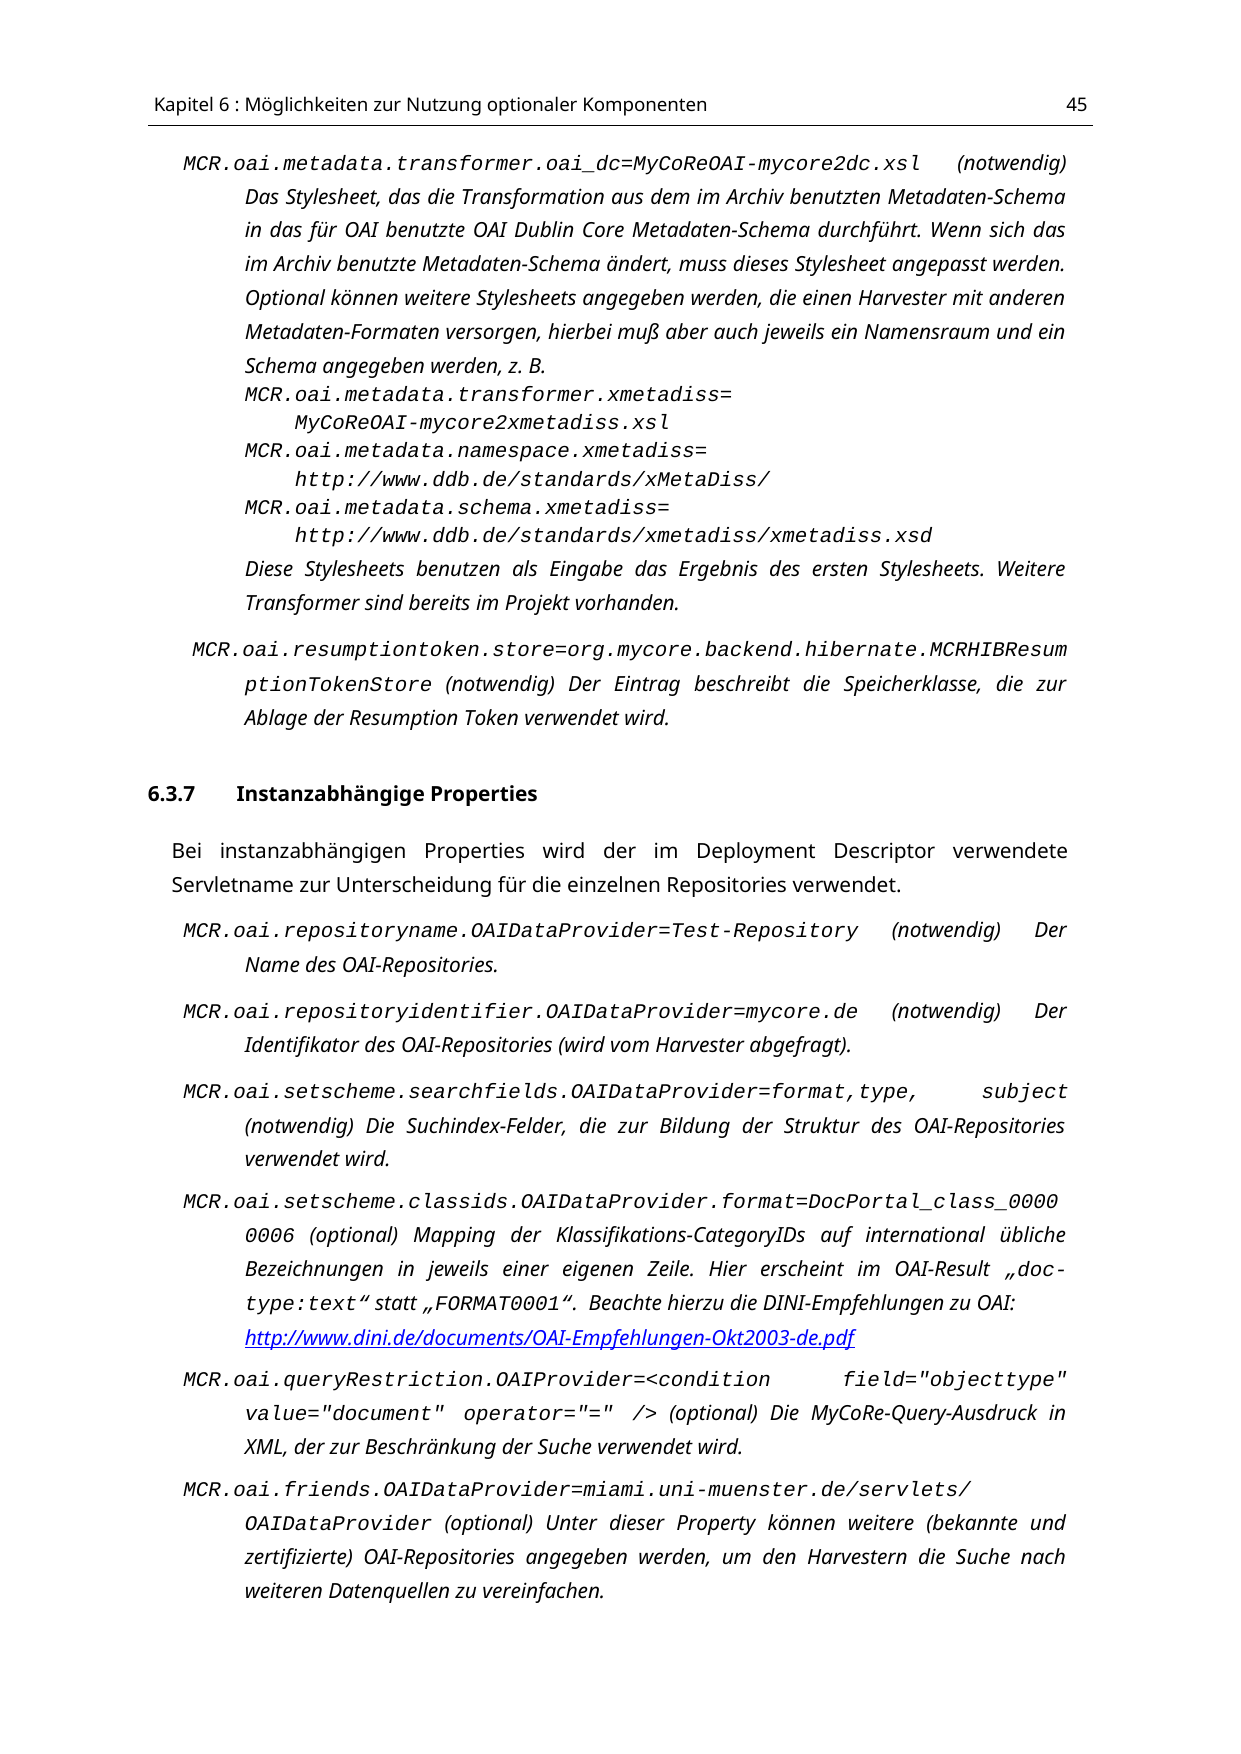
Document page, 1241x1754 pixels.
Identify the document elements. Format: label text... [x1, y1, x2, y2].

list MCR.oai.setscheme.classids.OAIDataProvider.format=DocPortal_class_00000006 (optional) Mapping der Klassifikations-CategoryIDs auf international übliche Bezeichnungen in jeweils einer eigenen Zeile. Hier erscheint im OAI-Result „doc-type:text“ statt „FORMAT0001“. Beachte hierzu die DINI-Empfehlungen zu OAI: http://www.dini.de/documents/OAI-Empfehlungen-Okt2003-de.pdf [183, 1191, 1069, 1351]
subtitle Instanzabhängige Properties [148, 779, 1092, 807]
list MCR.oai.resumptiontoken.store=org.mycore.backend.hibernate.MCRHIBResumptionTokenStore (notwendig) Der Eintrag beschreibt die Speicherklasse, die zur Ablage der Resumption Token verwendet wird. [183, 634, 1069, 731]
list MCR.oai.repositoryidentifier.OAIDataProvider=mycore.de (notwendig) Der Identifikator des OAI-Repositories (wird vom Harvester abgefragt). [183, 996, 1069, 1058]
text Bei instanzabhängigen Properties wird der im Deployment Descriptor verwendete Servletname zur Unterscheidung für die einzelnen Repositories verwendet. [171, 836, 1069, 898]
list MCR.oai.repositoryname.OAIDataProvider=Test-Repository (notwendig) Der Name des OAI-Repositories. [183, 916, 1069, 978]
list MCR.oai.metadata.transformer.oai_dc=MyCoReOAI-mycore2dc.xsl (notwendig) Das Stylesheet, das die Transformation aus dem im Archiv benutzten Metadaten-Schema in das für OAI benutzte OAI Dublin Core Metadaten-Schema durchführt. Wenn sich das im Archiv benutzte Metadaten-Schema ändert, muss dieses Stylesheet angepasst werden. Optional können weitere Stylesheets angegeben werden, die einen Harvester mit anderen Metadaten-Formaten versorgen, hierbei muß aber auch jeweils ein Namensraum und ein Schema angegeben werden, z. B. MCR.oai.metadata.transformer.xmetadiss= MyCoReOAI-mycore2xmetadiss.xsl MCR.oai.metadata.namespace.xmetadiss= http://www.ddb.de/standards/xMetaDiss/ MCR.oai.metadata.schema.xmetadiss= http://www.ddb.de/standards/xmetadiss/xmetadiss.xsd Diese Stylesheets benutzen als Eingabe das Ergebnis des ersten Stylesheets. Weitere Transformer sind bereits im Projekt vorhanden. [183, 148, 1069, 616]
list MCR.oai.queryRestriction.OAIProvider=<condition field="objecttype" value="document" operator="=" /> (optional) Die MyCoRe-Query-Ausdruck in XML, der zur Beschränkung der Suche verwendet wird. [183, 1369, 1069, 1461]
list MCR.oai.friends.OAIDataProvider=miami.uni-muenster.de/servlets/OAIDataProvider (optional) Unter dieser Property können weitere (bekannte und zertifizierte) OAI-Repositories angegeben werden, um den Harvestern die Suche nach weiteren Datenquellen zu vereinfachen. [183, 1479, 1069, 1604]
list MCR.oai.setscheme.searchfields.OAIDataProvider=format,type, subject (notwendig) Die Suchindex-Felder, die zur Bildung der Struktur des OAI-Repositories verwendet wird. [183, 1077, 1069, 1173]
